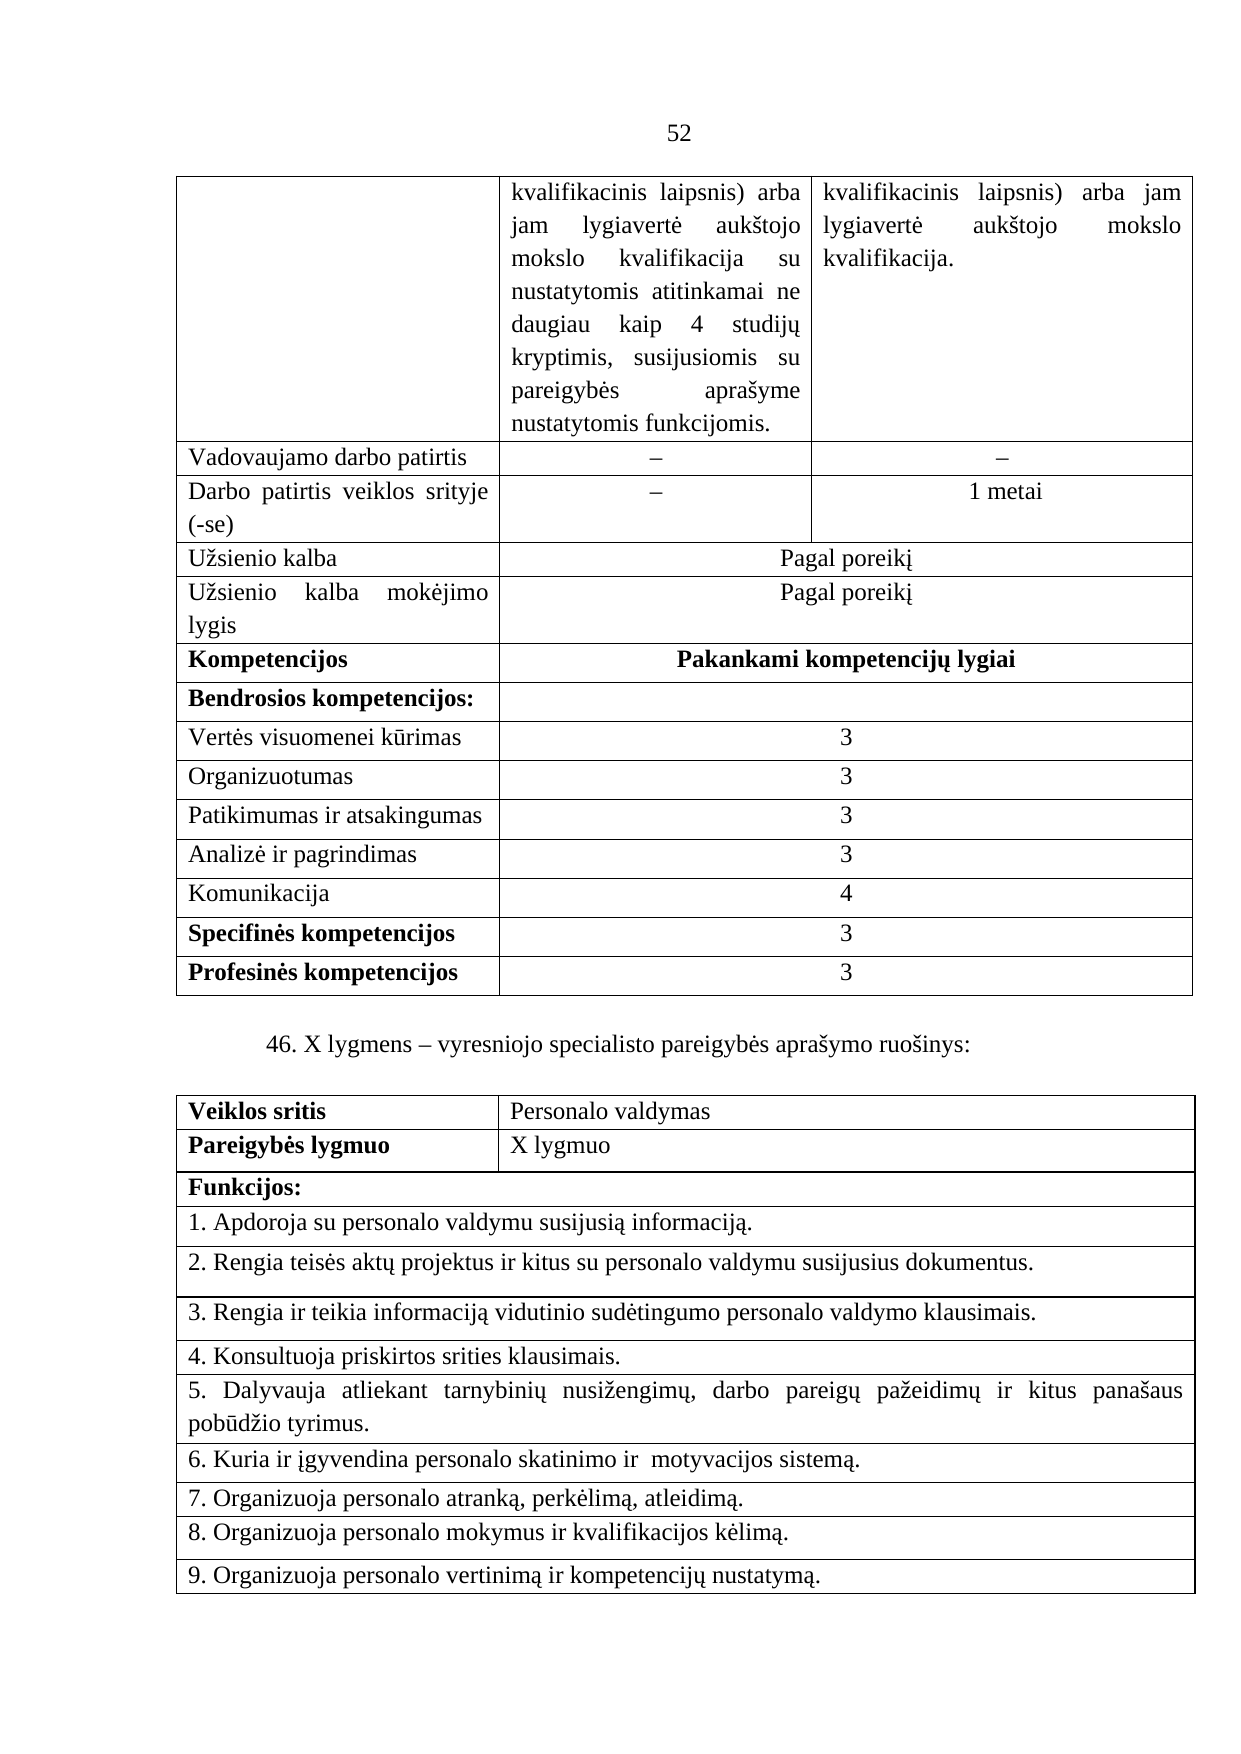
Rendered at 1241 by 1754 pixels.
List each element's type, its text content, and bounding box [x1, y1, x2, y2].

table_cell 4. Konsultuoja priskirtos srities klausimais. [177, 1341, 1194, 1374]
table_cell [500, 683, 1192, 721]
text 46. X lygmens – vyresniojo specialisto pareigybės aprašymo ruošinys: [177, 1029, 1181, 1057]
table_cell Vertės visuomenei kūrimas [177, 722, 499, 760]
table_cell Pakankami kompetencijų lygiai [500, 644, 1192, 682]
table_cell X lygmuo [499, 1130, 1194, 1171]
table_cell Funkcijos: [177, 1173, 1194, 1206]
table_cell kvalifikacinis laipsnis) arba jam lygiavertė aukštojo mokslo kvalifikacija. [812, 177, 1192, 441]
table_cell Pareigybės lygmuo [177, 1130, 498, 1171]
table_cell Patikimumas ir atsakingumas [177, 800, 499, 838]
table_cell Užsienio kalba [177, 543, 499, 576]
table_cell 3 [500, 800, 1192, 838]
table_cell kvalifikacinis laipsnis) arba jam lygiavertė aukštojo mokslo kvalifikacija su nustatytomis atitinkamai ne daugiau kaip 4 studijų kryptimis, susijusiomis su pareigybės aprašyme nustatytomis funkcijomis. [500, 177, 811, 441]
table_cell 7. Organizuoja personalo atranką, perkėlimą, atleidimą. [177, 1483, 1194, 1516]
table_cell Analizė ir pagrindimas [177, 840, 499, 877]
table_cell Profesinės kompetencijos [177, 957, 499, 995]
table_cell Vadovaujamo darbo patirtis [177, 442, 499, 475]
table_cell 1. Apdoroja su personalo valdymu susijusią informaciją. [177, 1207, 1194, 1246]
table_header Personalo valdymas [499, 1096, 1194, 1129]
table_header Veiklos sritis [177, 1096, 498, 1129]
table_cell – [500, 476, 811, 542]
table_cell Komunikacija [177, 879, 499, 917]
table_cell Užsienio kalba mokėjimo lygis [177, 577, 499, 643]
table_cell [177, 177, 499, 441]
table_cell 3 [500, 957, 1192, 995]
table_cell 9. Organizuoja personalo vertinimą ir kompetencijų nustatymą. [177, 1560, 1194, 1593]
table_cell 6. Kuria ir įgyvendina personalo skatinimo ir motyvacijos sistemą. [177, 1444, 1194, 1482]
table_cell 3 [500, 840, 1192, 877]
table_cell 5. Dalyvauja atliekant tarnybinių nusižengimų, darbo pareigų pažeidimų ir kitus panašaus pobūdžio tyrimus. [177, 1375, 1194, 1443]
table_cell Pagal poreikį [500, 577, 1192, 643]
table_cell Pagal poreikį [500, 543, 1192, 576]
table_cell 4 [500, 879, 1192, 917]
table_cell 3. Rengia ir teikia informaciją vidutinio sudėtingumo personalo valdymo klausimais. [177, 1298, 1194, 1340]
table_cell – [500, 442, 811, 475]
table_cell 3 [500, 761, 1192, 799]
table_cell 2. Rengia teisės aktų projektus ir kitus su personalo valdymu susijusius dokumentus. [177, 1247, 1194, 1296]
table_cell Bendrosios kompetencijos: [177, 683, 499, 721]
table_cell 8. Organizuoja personalo mokymus ir kvalifikacijos kėlimą. [177, 1517, 1194, 1559]
table_cell 1 metai [812, 476, 1192, 542]
table_cell Organizuotumas [177, 761, 499, 799]
table_cell Darbo patirtis veiklos srityje (-se) [177, 476, 499, 542]
table_cell Specifinės kompetencijos [177, 918, 499, 956]
table_cell 3 [500, 722, 1192, 760]
table_cell Kompetencijos [177, 644, 499, 682]
table_cell – [812, 442, 1192, 475]
table_cell 3 [500, 918, 1192, 956]
